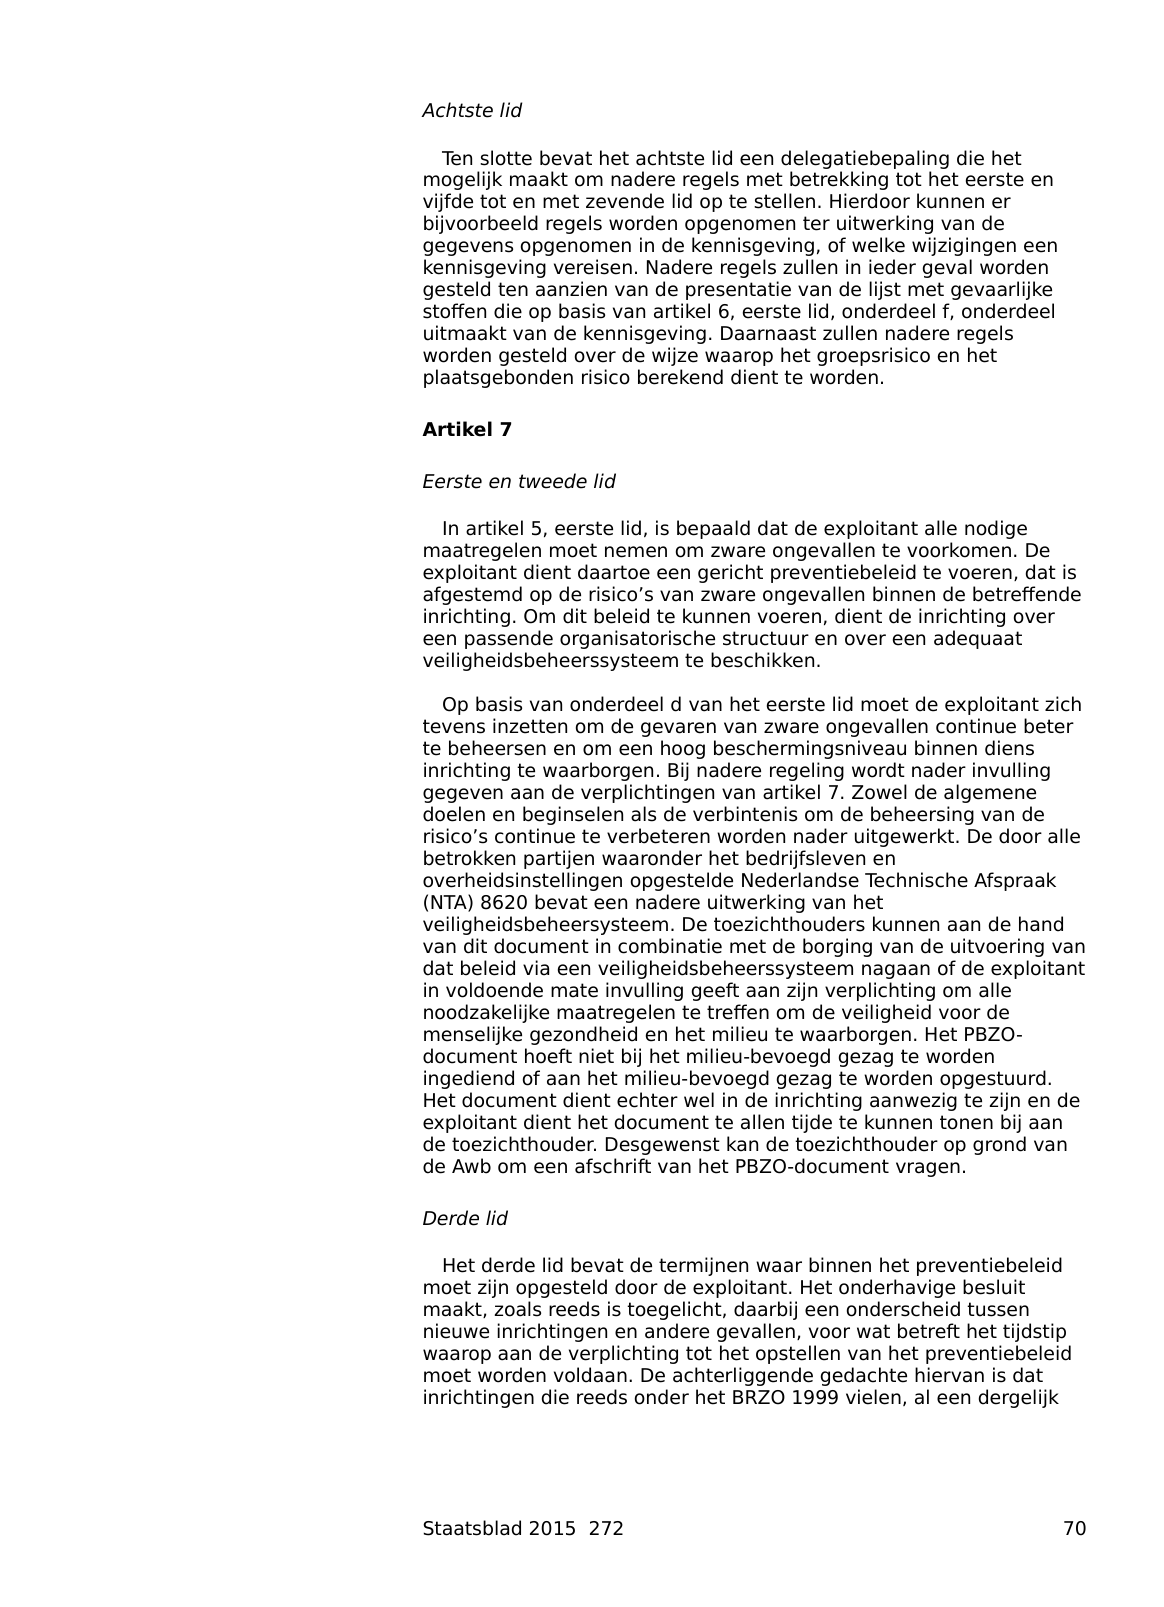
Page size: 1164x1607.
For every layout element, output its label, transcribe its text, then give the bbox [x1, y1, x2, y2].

subtitle Derde lid [422, 1208, 1087, 1230]
text Op basis van onderdeel d van het eerste lid moet de exploitant zich tevens inzetten om de gevaren van zware ongevallen continue beter te beheersen en om een hoog beschermingsniveau binnen diens inrichting te waarborgen. Bij nadere regeling wordt nader invulling gegeven aan de verplichtingen van artikel 7. Zowel de algemene doelen en beginselen als de verbintenis om de beheersing van de risico’s continue te verbeteren worden nader uitgewerkt. De door alle betrokken partijen waaronder het bedrijfsleven en overheidsinstellingen opgestelde Nederlandse Technische Afspraak (NTA) 8620 bevat een nadere uitwerking van het veiligheidsbeheersysteem. De toezichthouders kunnen aan de hand van dit document in combinatie met de borging van de uitvoering van dat beleid via een veiligheidsbeheerssysteem nagaan of de exploitant in voldoende mate invulling geeft aan zijn verplichting om alle noodzakelijke maatregelen te treffen om de veiligheid voor de menselijke gezondheid en het milieu te waarborgen. Het PBZO-document hoeft niet bij het milieu-bevoegd gezag te worden ingediend of aan het milieu-bevoegd gezag te worden opgestuurd. Het document dient echter wel in de inrichting aanwezig te zijn en de exploitant dient het document te allen tijde te kunnen tonen bij aan de toezichthouder. Desgewenst kan de toezichthouder op grond van de Awb om een afschrift van het PBZO-document vragen. [422, 694, 1087, 1178]
text Het derde lid bevat de termijnen waar binnen het preventiebeleid moet zijn opgesteld door de exploitant. Het onderhavige besluit maakt, zoals reeds is toegelicht, daarbij een onderscheid tussen nieuwe inrichtingen en andere gevallen, voor wat betreft het tijdstip waarop aan de verplichting tot het opstellen van het preventiebeleid moet worden voldaan. De achterliggende gedachte hiervan is dat inrichtingen die reeds onder het BRZO 1999 vielen, al een dergelijk [422, 1255, 1087, 1408]
subtitle Eerste en tweede lid [422, 471, 1087, 493]
text Ten slotte bevat het achtste lid een delegatiebepaling die het mogelijk maakt om nadere regels met betrekking tot het eerste en vijfde tot en met zevende lid op te stellen. Hierdoor kunnen er bijvoorbeeld regels worden opgenomen ter uitwerking van de gegevens opgenomen in de kennisgeving, of welke wijzigingen een kennisgeving vereisen. Nadere regels zullen in ieder geval worden gesteld ten aanzien van de presentatie van de lijst met gevaarlijke stoffen die op basis van artikel 6, eerste lid, onderdeel f, onderdeel uitmaakt van de kennisgeving. Daarnaast zullen nadere regels worden gesteld over de wijze waarop het groepsrisico en het plaatsgebonden risico berekend dient te worden. [422, 147, 1087, 389]
subtitle Achtste lid [422, 100, 1087, 122]
text In artikel 5, eerste lid, is bepaald dat de exploitant alle nodige maatregelen moet nemen om zware ongevallen te voorkomen. De exploitant dient daartoe een gericht preventiebeleid te voeren, dat is afgestemd op de risico’s van zware ongevallen binnen de betreffende inrichting. Om dit beleid te kunnen voeren, dient de inrichting over een passende organisatorische structuur en over een adequaat veiligheidsbeheerssysteem te beschikken. [422, 518, 1087, 672]
subtitle Artikel 7 [422, 419, 1087, 441]
